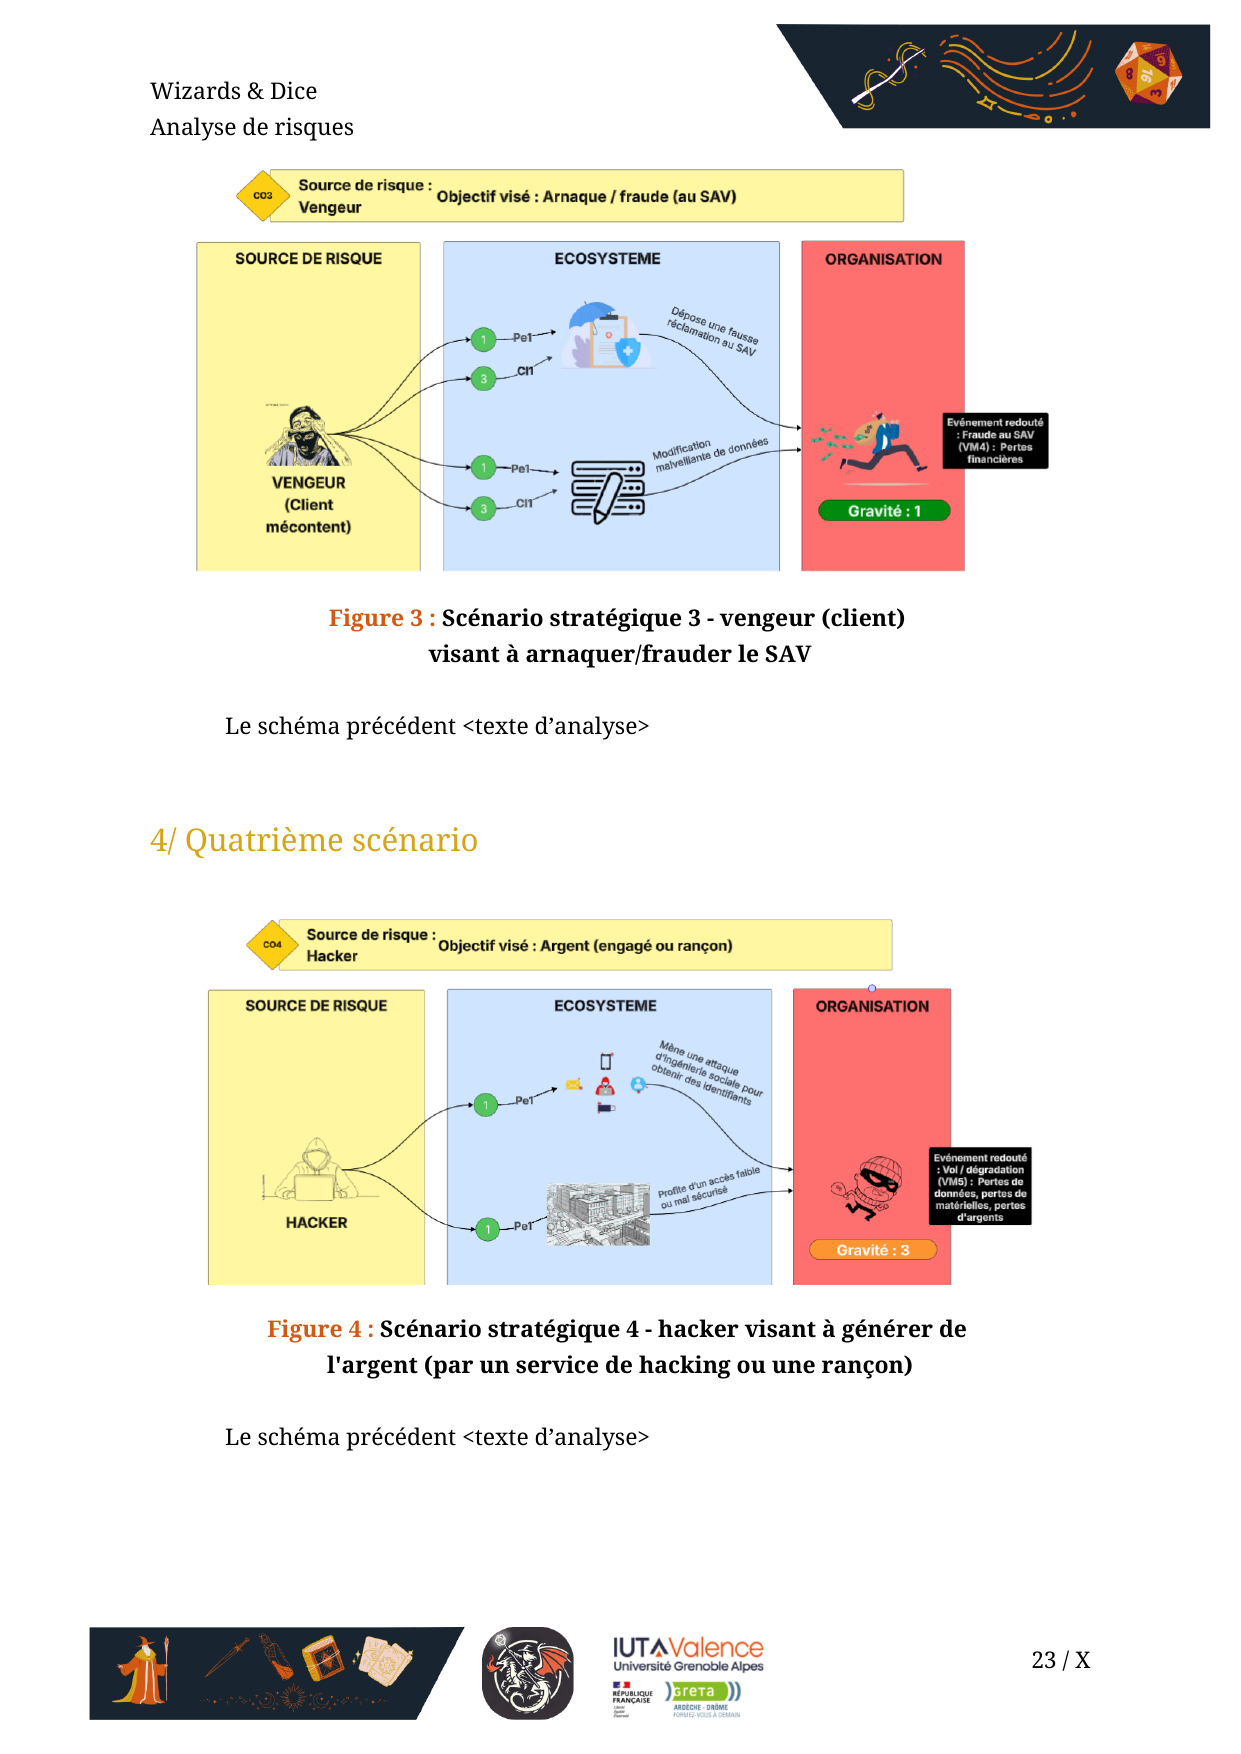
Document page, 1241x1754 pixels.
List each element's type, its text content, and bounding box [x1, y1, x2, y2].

picture [185, 162, 1056, 585]
picture [771, 21, 1218, 131]
picture [81, 1616, 788, 1729]
text Figure 4 : Scénario stratégique 4 - hacker visant à générer de l'argent (par un service de hacking ou une rançon) [199, 1296, 1041, 1380]
text Le schéma précédent <texte d’analyse> [150, 710, 1090, 741]
picture [199, 915, 1041, 1296]
text Figure 3 : Scénario stratégique 3 - vengeur (client) visant à arnaquer/frauder le SAV [185, 585, 1055, 669]
text Le schéma précédent <texte d’analyse> [150, 1421, 1090, 1452]
subtitle Quatrième scénario [150, 818, 1090, 860]
